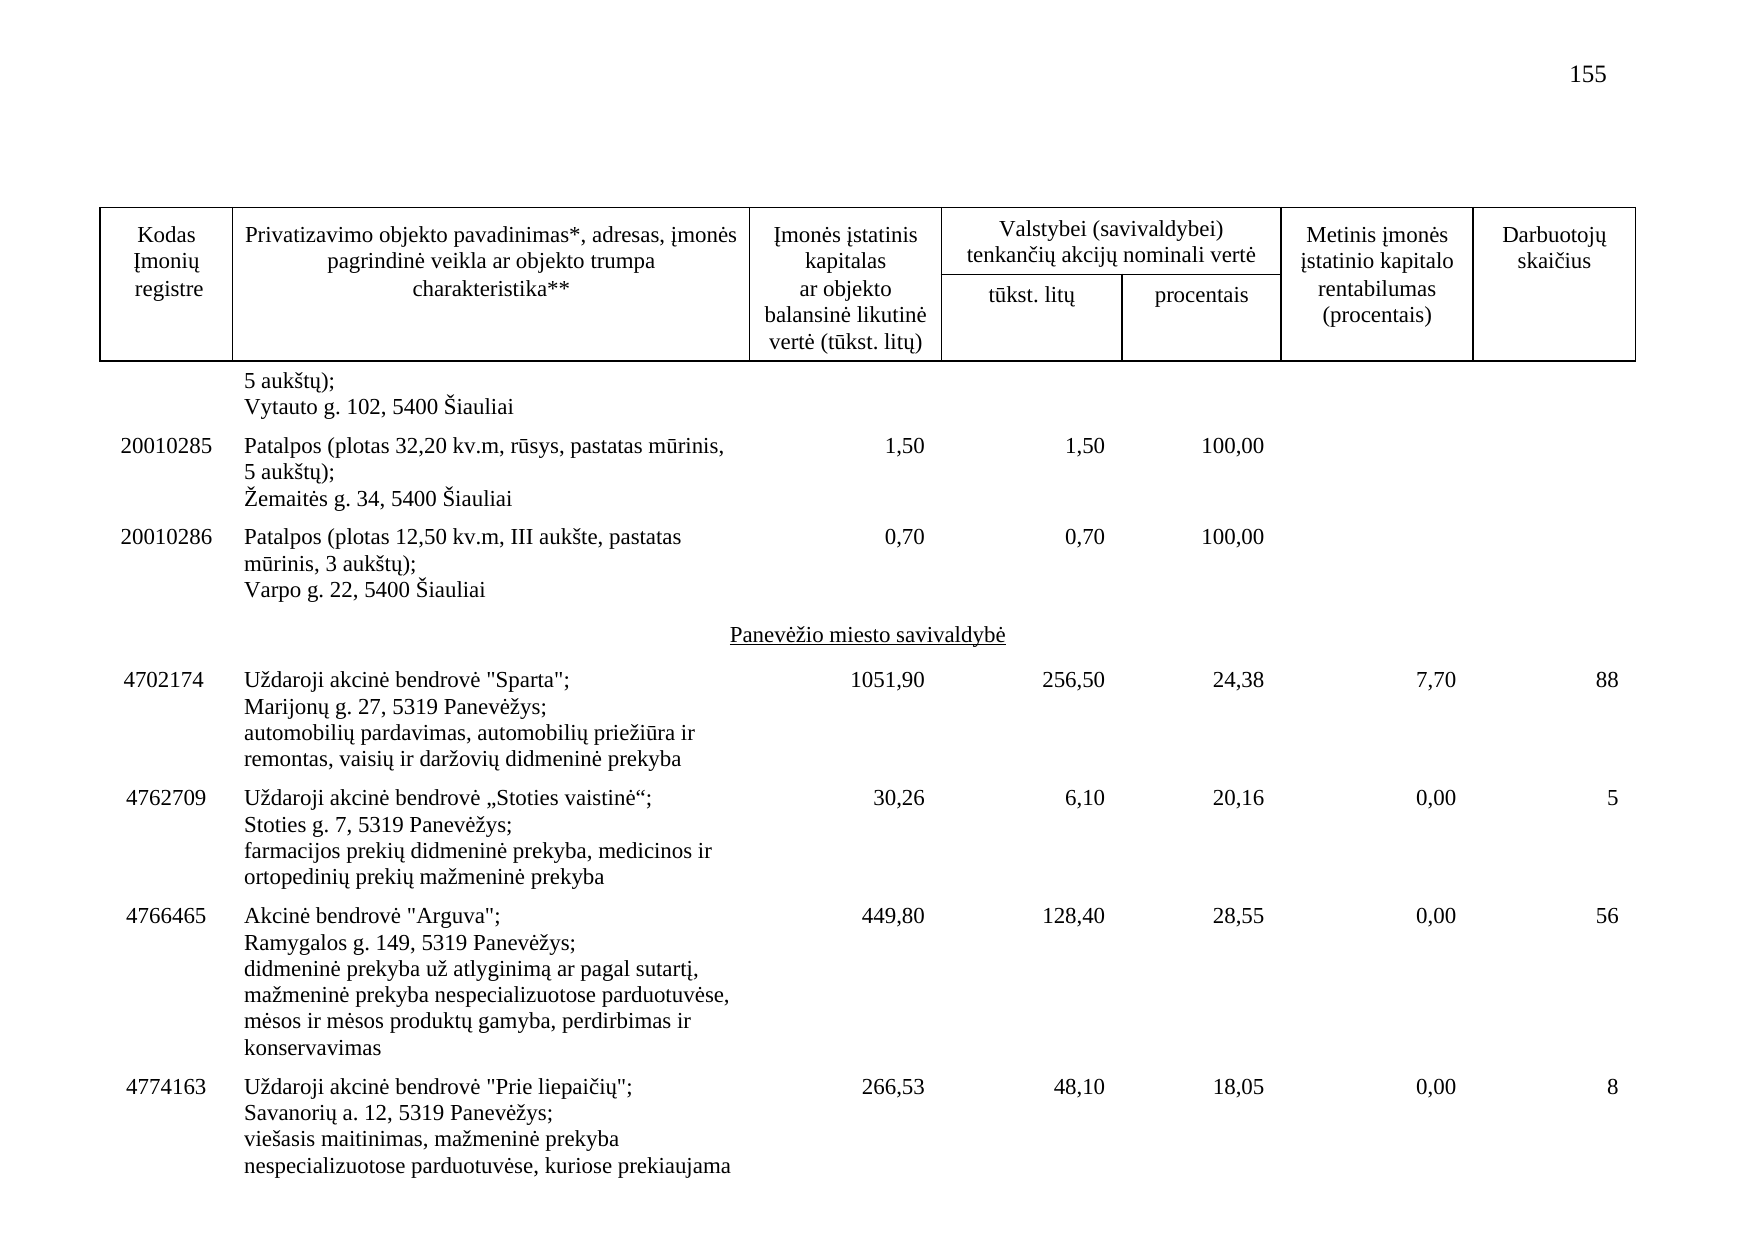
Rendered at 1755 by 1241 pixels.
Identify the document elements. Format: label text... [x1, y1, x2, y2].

table_header Darbuotojų skaičius [1474, 208, 1635, 273]
table_cell 4762709 [100, 778, 233, 896]
table_cell [1281, 362, 1473, 426]
table_cell 256,50 [941, 660, 1122, 778]
table_cell 449,80 [750, 896, 941, 1067]
table_cell 266,53 [750, 1067, 941, 1178]
table_cell 4774163 [100, 1067, 233, 1178]
table_header Valstybei (savivaldybei) tenkančių akcijų nominali vertė [942, 208, 1280, 273]
table_cell registre [101, 274, 232, 360]
table_cell 1051,90 [750, 660, 941, 778]
table_cell Uždaroji akcinė bendrovė "Sparta"; Marijonų g. 27, 5319 Panevėžys; automobilių pardavimas, automobilių priežiūra ir remontas, vaisių ir daržovių didmeninė prekyba [233, 660, 749, 778]
table_cell 128,40 [941, 896, 1122, 1067]
table_cell 24,38 [1122, 660, 1281, 778]
table_cell 0,00 [1281, 1067, 1473, 1178]
table_header Kodas Įmonių [101, 208, 232, 273]
table_cell 18,05 [1122, 1067, 1281, 1178]
table_cell [1122, 362, 1281, 426]
table_cell [1474, 274, 1635, 360]
table_cell Uždaroji akcinė bendrovė "Prie liepaičių"; Savanorių a. 12, 5319 Panevėžys; viešasis maitinimas, mažmeninė prekyba nespecializuotose parduotuvėse, kuriose prekiaujama [233, 1067, 749, 1178]
table_cell Panevėžio miesto savivaldybė [100, 609, 1636, 660]
table_cell [1473, 517, 1636, 609]
table_cell 88 [1473, 660, 1636, 778]
table_cell [100, 362, 233, 426]
table_cell charakteristika** [233, 274, 749, 360]
table_cell 56 [1473, 896, 1636, 1067]
table_header Metinis įmonės įstatinio kapitalo [1282, 208, 1472, 273]
table_cell 6,10 [941, 778, 1122, 896]
table_cell [1281, 426, 1473, 517]
table_cell 20,16 [1122, 778, 1281, 896]
table_cell Uždaroji akcinė bendrovė „Stoties vaistinė“; Stoties g. 7, 5319 Panevėžys; farmacijos prekių didmeninė prekyba, medicinos ir ortopedinių prekių mažmeninė prekyba [233, 778, 749, 896]
table_cell 30,26 [750, 778, 941, 896]
table_cell 48,10 [941, 1067, 1122, 1178]
table_cell [1473, 426, 1636, 517]
table_cell 100,00 [1122, 517, 1281, 609]
table_cell 0,00 [1281, 896, 1473, 1067]
table_cell 7,70 [1281, 660, 1473, 778]
table_cell 1,50 [750, 426, 941, 517]
table_cell 100,00 [1122, 426, 1281, 517]
table_cell 20010286 [100, 517, 233, 609]
table_cell Akcinė bendrovė "Arguva"; Ramygalos g. 149, 5319 Panevėžys; didmeninė prekyba už atlyginimą ar pagal sutartį, mažmeninė prekyba nespecializuotose parduotuvėse, mėsos ir mėsos produktų gamyba, perdirbimas ir konservavimas [233, 896, 749, 1067]
table_cell 20010285 [100, 426, 233, 517]
table_cell [750, 362, 941, 426]
table_cell [1281, 517, 1473, 609]
table_cell 4766465 [100, 896, 233, 1067]
table_header Privatizavimo objekto pavadinimas*, adresas, įmonės pagrindinė veikla ar objekto trumpa [233, 208, 749, 273]
table_cell 28,55 [1122, 896, 1281, 1067]
table_cell rentabilumas (procentais) [1282, 274, 1472, 360]
table_cell tūkst. litų [942, 275, 1121, 360]
table_cell ar objekto balansinė likutinė vertė (tūkst. litų) [750, 274, 941, 360]
table_header Įmonės įstatinis kapitalas [750, 208, 941, 273]
table_cell 8 [1473, 1067, 1636, 1178]
table_cell Patalpos (plotas 12,50 kv.m, III aukšte, pastatas mūrinis, 3 aukštų); Varpo g. 22, 5400 Šiauliai [233, 517, 749, 609]
table_cell 4702174 [100, 660, 233, 778]
table_cell 5 [1473, 778, 1636, 896]
table_cell procentais [1123, 275, 1280, 360]
table_cell [1473, 362, 1636, 426]
table_cell 1,50 [941, 426, 1122, 517]
table_cell 5 aukštų); Vytauto g. 102, 5400 Šiauliai [233, 362, 749, 426]
table_cell 0,00 [1281, 778, 1473, 896]
table_cell 0,70 [941, 517, 1122, 609]
table_cell [941, 362, 1122, 426]
table_cell 0,70 [750, 517, 941, 609]
table_cell Patalpos (plotas 32,20 kv.m, rūsys, pastatas mūrinis, 5 aukštų); Žemaitės g. 34, 5400 Šiauliai [233, 426, 749, 517]
